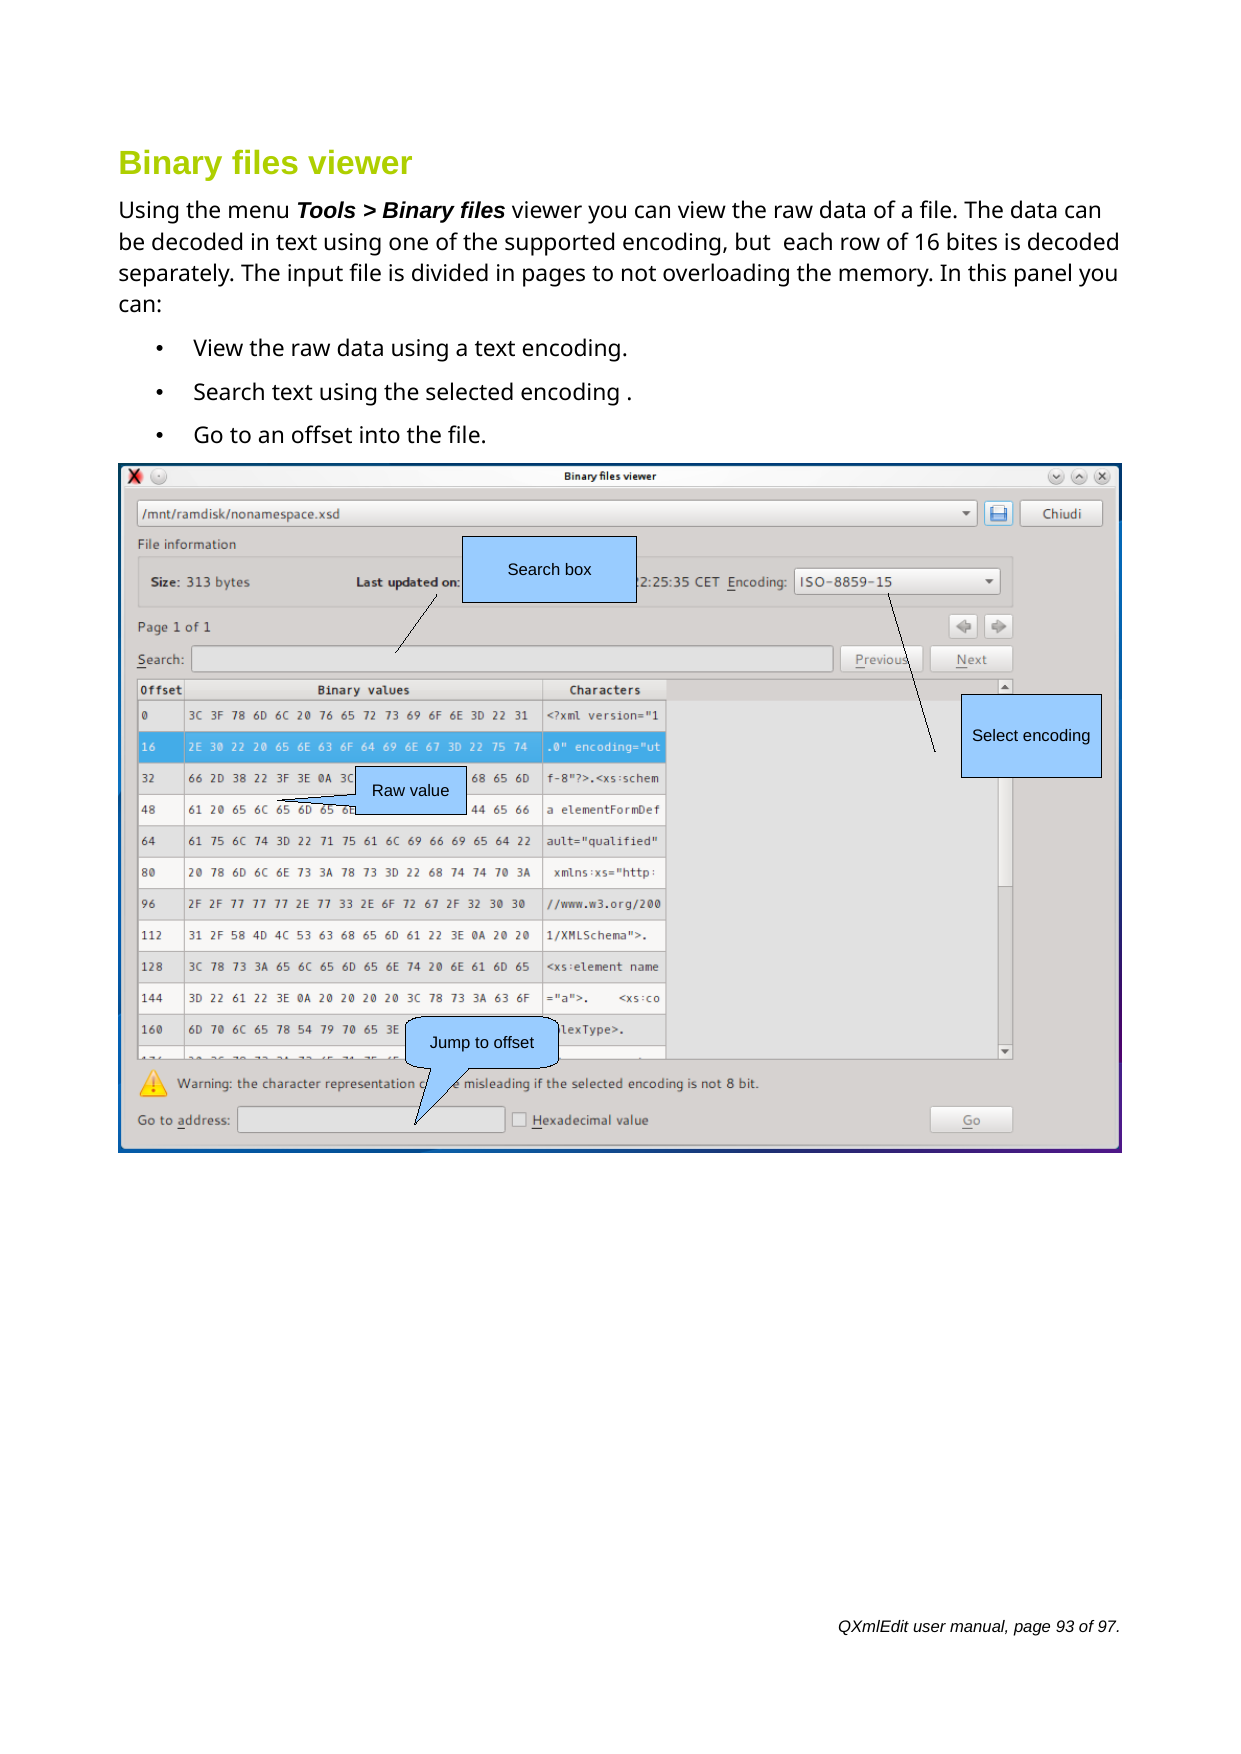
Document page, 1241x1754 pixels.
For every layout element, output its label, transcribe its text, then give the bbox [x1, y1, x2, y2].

list View the raw data using a text encoding. [156, 332, 1122, 363]
list Search text using the selected encoding . [156, 376, 1122, 407]
list Go to an offset into the file. [156, 419, 1122, 451]
picture [118, 463, 1122, 1153]
subtitle Binary files viewer [118, 143, 1122, 182]
text Using the menu Tools > Binary files viewer you can view the raw data of a file. The data can be decoded in text using one of the supported encoding, but each row of 16 bites is decoded separately. The input file is divided in pages to not overloading the memory. In this panel you can: [118, 194, 1122, 319]
